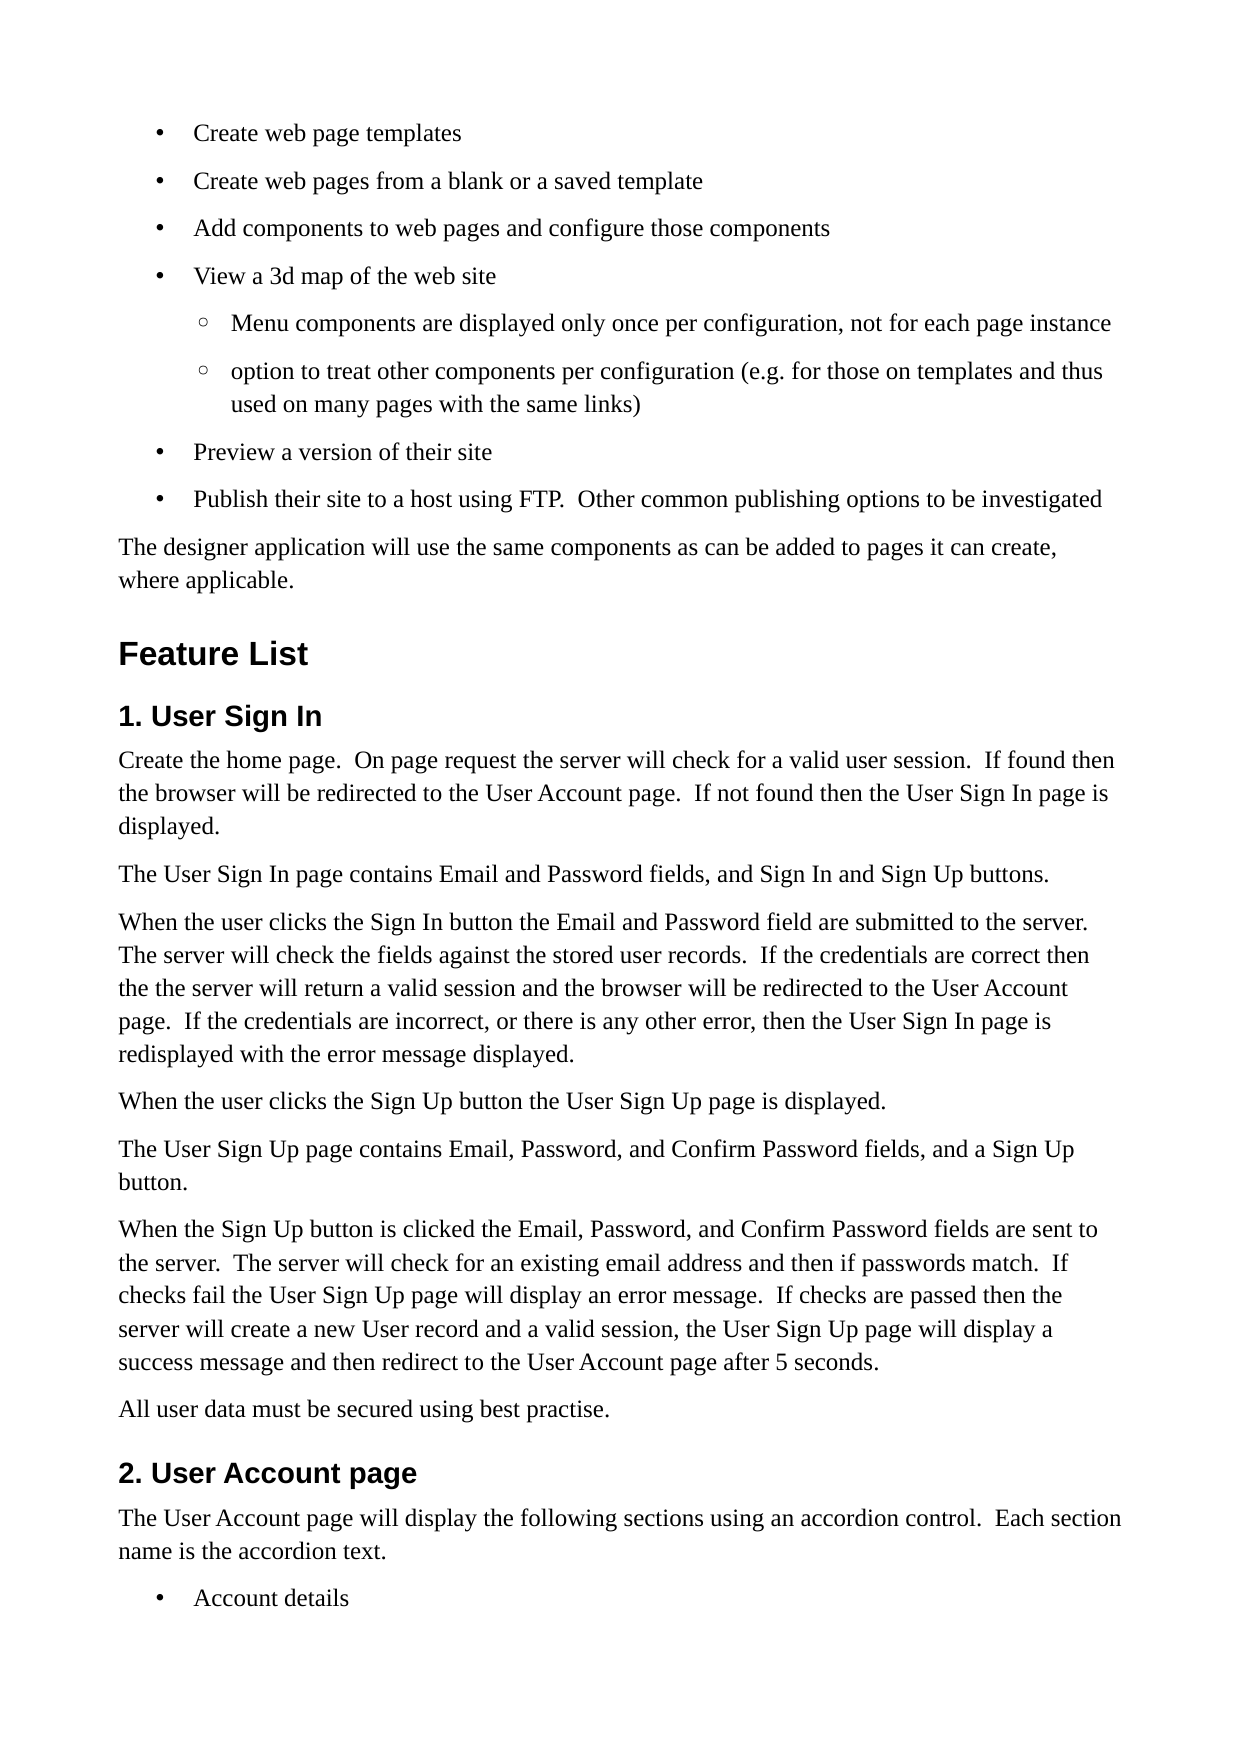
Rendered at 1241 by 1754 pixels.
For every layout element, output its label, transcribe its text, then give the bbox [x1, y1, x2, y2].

list Publish their site to a host using FTP. Other common publishing options to be investigated [156, 484, 1122, 513]
list Menu components are displayed only once per configuration, not for each page instance [193, 308, 1122, 337]
list Account details [156, 1583, 1122, 1612]
text The User Account page will display the following sections using an accordion control. Each section name is the accordion text. [118, 1503, 1122, 1564]
list View a 3d map of the web site [156, 261, 1122, 290]
text Create the home page. On page request the server will check for a valid user session. If found then the browser will be redirected to the User Account page. If not found then the User Sign In page is displayed. [118, 745, 1122, 840]
list Create web pages from a blank or a saved template [156, 166, 1122, 194]
list Add components to web pages and configure those components [156, 213, 1122, 242]
text When the Sign Up button is clicked the Email, Password, and Confirm Password fields are sent to the server. The server will check for an existing email address and then if passwords match. If checks fail the User Sign Up page will display an error message. If checks are passed then the server will create a new User record and a valid session, the User Sign Up page will display a success message and then redirect to the User Account page after 5 seconds. [118, 1214, 1122, 1375]
text The designer application will use the same components as can be added to pages it can create, where applicable. [118, 532, 1122, 594]
list Create web page templates [156, 118, 1122, 147]
text The User Sign In page contains Email and Password fields, and Sign In and Sign Up buttons. [118, 859, 1122, 888]
text All user data must be secured using best practise. [118, 1394, 1122, 1423]
text The User Sign Up page contains Email, Password, and Confirm Password fields, and a Sign Up button. [118, 1134, 1122, 1196]
text When the user clicks the Sign Up button the User Sign Up page is displayed. [118, 1086, 1122, 1115]
subtitle Feature List [118, 633, 1122, 672]
subtitle User Sign In [118, 699, 1122, 733]
list option to treat other components per configuration (e.g. for those on templates and thus used on many pages with the same links) [193, 356, 1122, 418]
subtitle User Account page [118, 1456, 1122, 1490]
list Preview a version of their site [156, 437, 1122, 466]
text When the user clicks the Sign In button the Email and Password field are submitted to the server. The server will check the fields against the stored user records. If the credentials are correct then the the server will return a valid session and the browser will be redirected to the User Account page. If the credentials are incorrect, or there is any other error, then the User Sign In page is redisplayed with the error message displayed. [118, 907, 1122, 1067]
